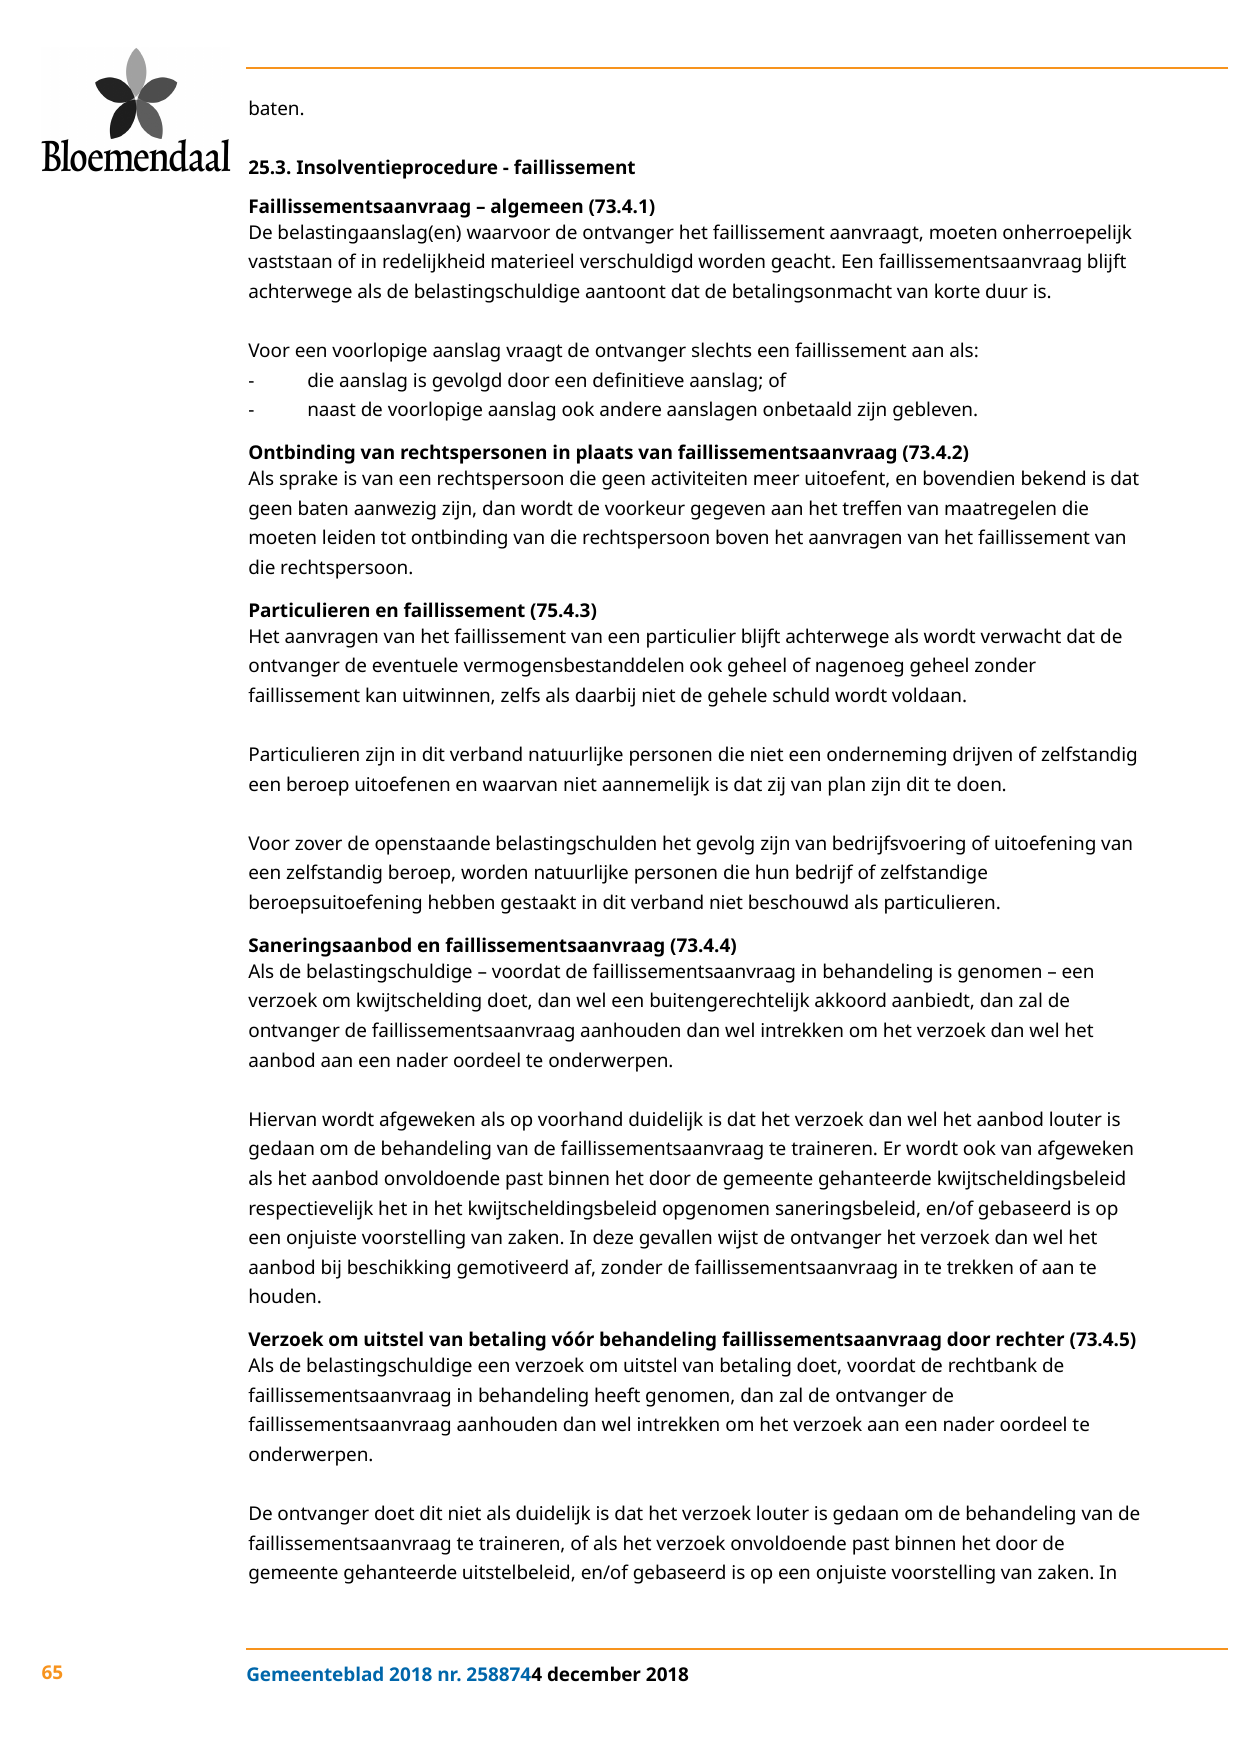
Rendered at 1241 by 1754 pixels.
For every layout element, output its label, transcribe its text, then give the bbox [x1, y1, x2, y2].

list naast de voorlopige aanslag ook andere aanslagen onbetaald zijn gebleven. [248, 396, 1152, 422]
text Als de belastingschuldige een verzoek om uitstel van betaling doet, voordat de rechtbank de faillissementsaanvraag in behandeling heeft genomen, dan zal de ontvanger de faillissementsaanvraag aanhouden dan wel intrekken om het verzoek aan een nader oordeel te onderwerpen. [248, 1352, 1152, 1467]
text Ontbinding van rechtspersonen in plaats van faillissementsaanvraag (73.4.2) [248, 439, 1152, 465]
text Als sprake is van een rechtspersoon die geen activiteiten meer uitoefent, en bovendien bekend is dat geen baten aanwezig zijn, dan wordt de voorkeur gegeven aan het treffen van maatregelen die moeten leiden tot ontbinding van die rechtspersoon boven het aanvragen van het faillissement van die rechtspersoon. [248, 465, 1152, 580]
text 25.3. Insolventieprocedure - faillissement [248, 154, 1152, 180]
text Faillissementsaanvraag – algemeen (73.4.1) [248, 193, 1152, 219]
text Als de belastingschuldige – voordat de faillissementsaanvraag in behandeling is genomen – een verzoek om kwijtschelding doet, dan wel een buitengerechtelijk akkoord aanbiedt, dan zal de ontvanger de faillissementsaanvraag aanhouden dan wel intrekken om het verzoek dan wel het aanbod aan een nader oordeel te onderwerpen. [248, 958, 1152, 1072]
text Verzoek om uitstel van betaling vóór behandeling faillissementsaanvraag door rechter (73.4.5) [248, 1327, 1152, 1352]
text Particulieren zijn in dit verband natuurlijke personen die niet een onderneming drijven of zelfstandig een beroep uitoefenen en waarvan niet aannemelijk is dat zij van plan zijn dit te doen. [248, 741, 1152, 797]
text Voor een voorlopige aanslag vraagt de ontvanger slechts een faillissement aan als: [248, 337, 1152, 363]
text Hiervan wordt afgeweken als op voorhand duidelijk is dat het verzoek dan wel het aanbod louter is gedaan om de behandeling van de faillissementsaanvraag te traineren. Er wordt ook van afgeweken als het aanbod onvoldoende past binnen het door de gemeente gehanteerde kwijtscheldingsbeleid respectievelijk het in het kwijtscheldingsbeleid opgenomen saneringsbeleid, en/of gebaseerd is op een onjuiste voorstelling van zaken. In deze gevallen wijst de ontvanger het verzoek dan wel het aanbod bij beschikking gemotiveerd af, zonder de faillissementsaanvraag in te trekken of aan te houden. [248, 1106, 1152, 1309]
list die aanslag is gevolgd door een definitieve aanslag; of [248, 367, 1152, 393]
text Voor zover de openstaande belastingschulden het gevolg zijn van bedrijfsvoering of uitoefening van een zelfstandig beroep, worden natuurlijke personen die hun bedrijf of zelfstandige beroepsuitoefening hebben gestaakt in dit verband niet beschouwd als particulieren. [248, 830, 1152, 915]
text Het aanvragen van het faillissement van een particulier blijft achterwege als wordt verwacht dat de ontvanger de eventuele vermogensbestanddelen ook geheel of nagenoeg geheel zonder faillissement kan uitwinnen, zelfs als daarbij niet de gehele schuld wordt voldaan. [248, 623, 1152, 708]
text De belastingaanslag(en) waarvoor de ontvanger het faillissement aanvraagt, moeten onherroepelijk vaststaan of in redelijkheid materieel verschuldigd worden geacht. Een faillissementsaanvraag blijft achterwege als de belastingschuldige aantoont dat de betalingsonmacht van korte duur is. [248, 219, 1152, 304]
text De ontvanger doet dit niet als duidelijk is dat het verzoek louter is gedaan om de behandeling van de faillissementsaanvraag te traineren, of als het verzoek onvoldoende past binnen het door de gemeente gehanteerde uitstelbeleid, en/of gebaseerd is op een onjuiste voorstelling van zaken. In [248, 1500, 1152, 1585]
text Saneringsaanbod en faillissementsaanvraag (73.4.4) [248, 932, 1152, 958]
text Particulieren en faillissement (75.4.3) [248, 597, 1152, 623]
picture [41, 47, 231, 172]
text baten. [248, 95, 1152, 121]
